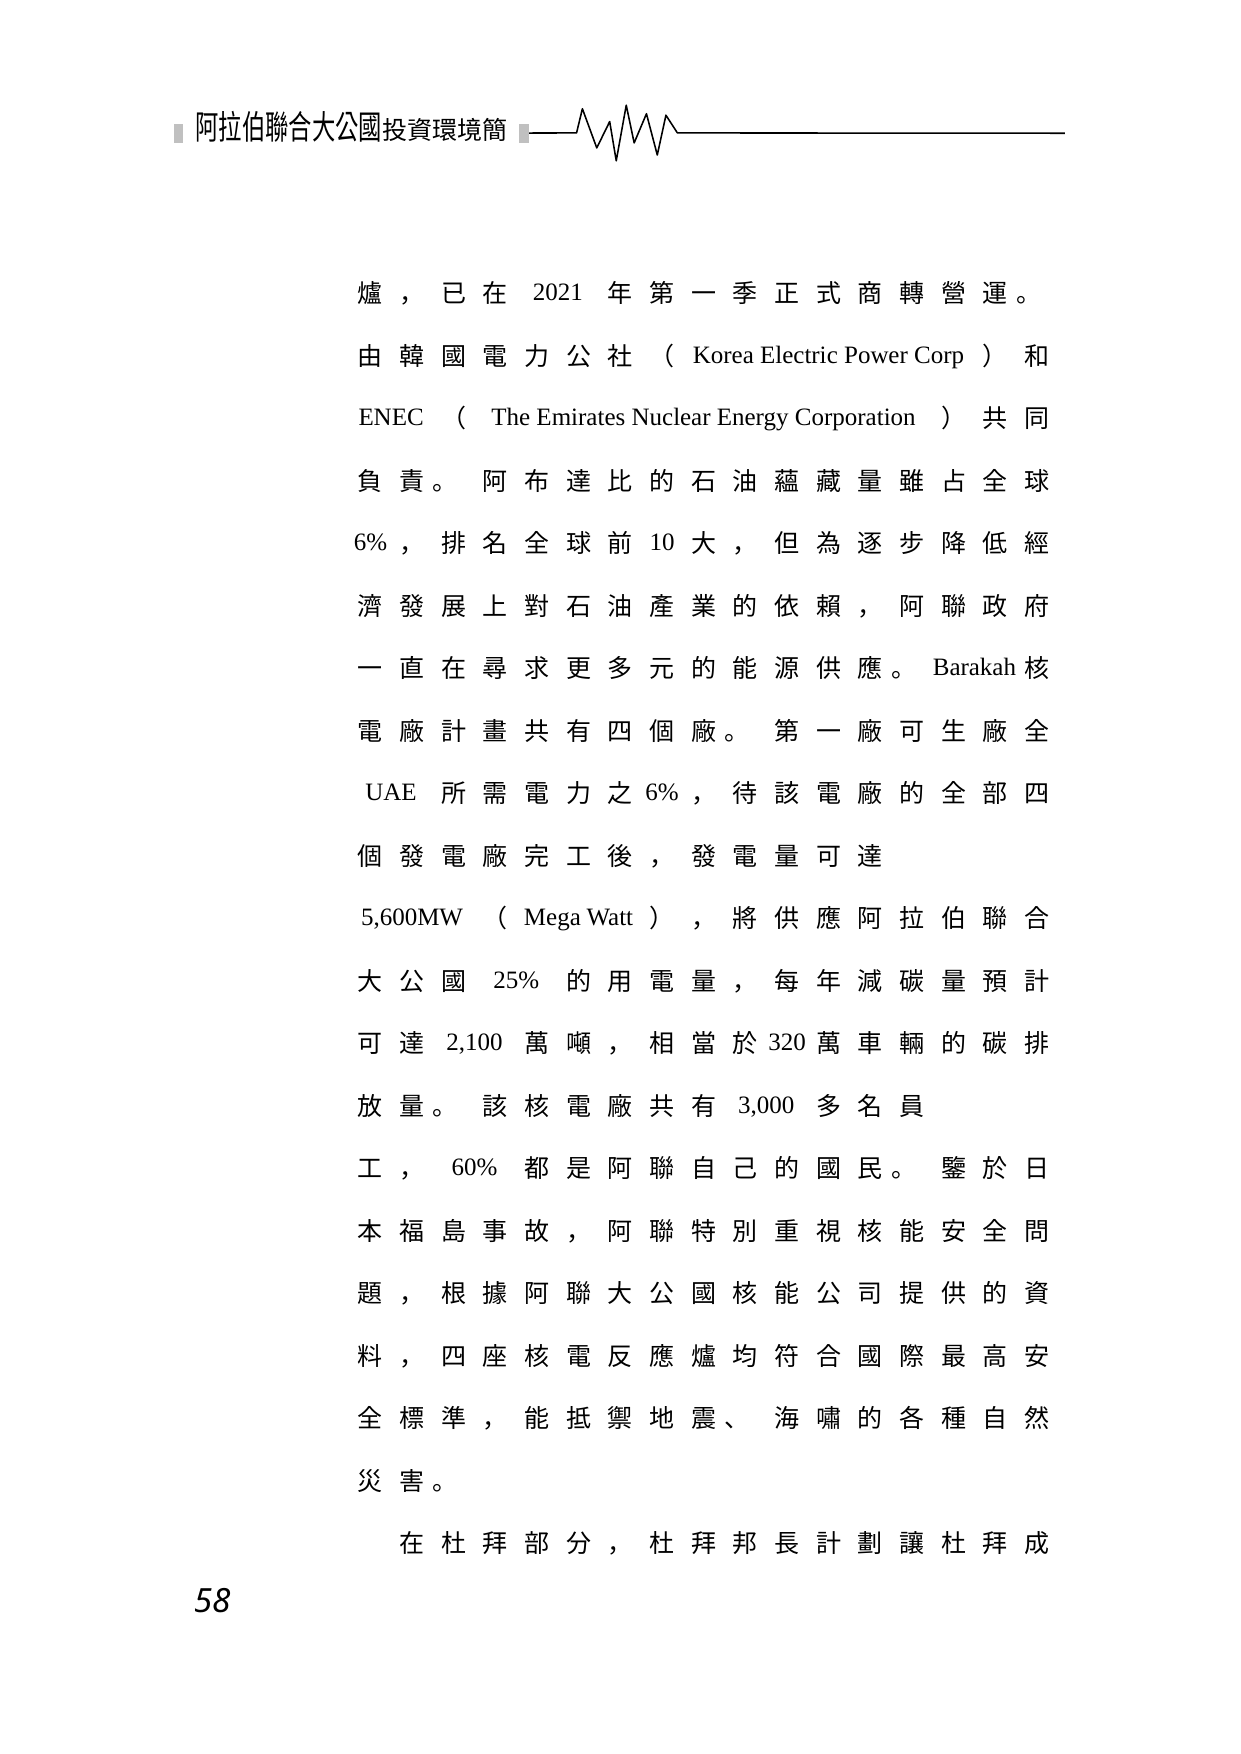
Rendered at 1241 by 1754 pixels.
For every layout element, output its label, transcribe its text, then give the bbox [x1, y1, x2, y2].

text 在杜拜部分，杜拜邦長計劃讓杜拜成 [330, 1500, 1058, 1563]
text 爐，已在2021年第一季正式商轉營運。由韓國電力公社（Korea Electric Power Corp）和ENEC（The Emirates Nuclear Energy Corporation）共同負責。阿布達比的石油蘊藏量雖占全球6%，排名全球前10大，但為逐步降低經濟發展上對石油產業的依賴，阿聯政府一直在尋求更多元的能源供應。Barakah核電廠計畫共有四個廠。第一廠可生廠全UAE所需電力之6%，待該電廠的全部四個發電廠完工後，發電量可達5,600MW（Mega Watt），將供應阿拉伯聯合大公國25%的用電量，每年減碳量預計可達2,100萬噸，相當於320萬車輛的碳排放量。該核電廠共有3,000多名員工，60%都是阿聯自己的國民。鑒於日本福島事故，阿聯特別重視核能安全問題，根據阿聯大公國核能公司提供的資料，四座核電反應爐均符合國際最高安全標準，能抵禦地震、海嘯的各種自然災害。 [330, 250, 1058, 1500]
